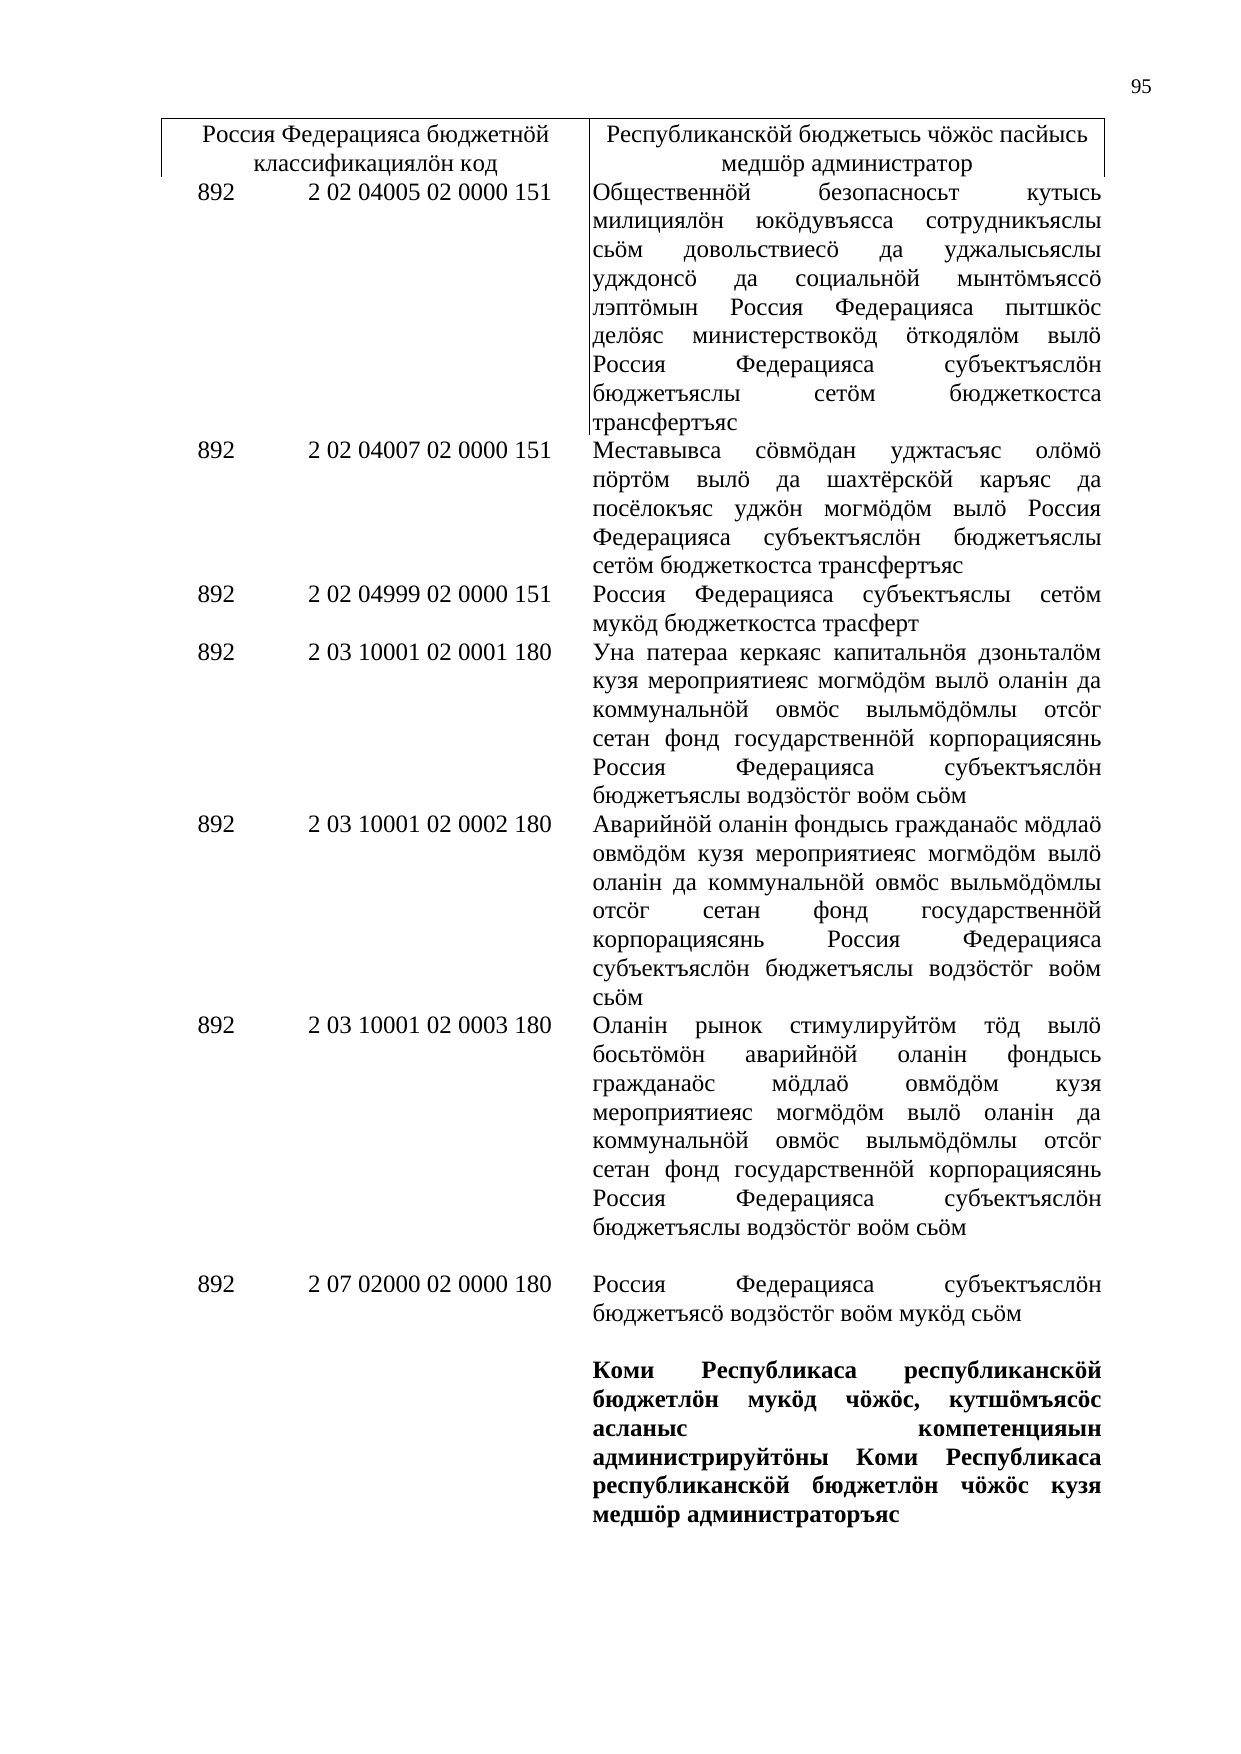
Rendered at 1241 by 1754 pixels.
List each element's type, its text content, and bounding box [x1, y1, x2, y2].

table_cell [1105, 1269, 1161, 1355]
table_cell [162, 1355, 270, 1557]
table_cell 2 02 04999 02 0000 151 [270, 579, 589, 637]
table_cell 2 07 02000 02 0000 180 [270, 1269, 589, 1355]
table_cell 2 02 04007 02 0000 151 [270, 435, 589, 579]
table_cell 2 03 10001 02 0003 180 [270, 1010, 589, 1269]
table_cell Россия Федерацияса субъектъяслöн бюджетъясö водзöстöг воöм мукöд сьöм [589, 1269, 1105, 1355]
table_cell 892 [162, 637, 270, 809]
table_cell Меставывса сöвмöдан уджтасъяс олöмö пöртöм вылö да шахтёрскöй каръяс да посёлокъяс уджöн могмöдöм вылö Россия Федерацияса субъектъяслöн бюджетъяслы сетöм бюджеткостса трансфертъяс [589, 435, 1105, 579]
table_cell 892 [162, 809, 270, 1010]
table_cell Уна патераа керкаяс капитальнöя дзоньталöм кузя мероприятиеяс могмöдöм вылö оланін да коммунальнöй овмöс выльмöдöмлы отсöг сетан фонд государственнöй корпорациясянь Россия Федерацияса субъектъяслöн бюджетъяслы водзöстöг воöм сьöм [589, 637, 1105, 809]
table_header Россия Федерацияса бюджетнöй классификациялöн код [162, 119, 589, 177]
table_cell 892 [162, 579, 270, 637]
table_cell Коми Республикаса республиканскöй бюджетлöн мукöд чöжöс, кутшöмъясöс асланыс компетенцияын администрируйтöны Коми Республикаса республиканскöй бюджетлöн чöжöс кузя медшöр администраторъяс [589, 1355, 1105, 1557]
table_cell 892 [162, 1269, 270, 1355]
table_cell 892 [162, 435, 270, 579]
table_cell [1105, 1355, 1161, 1557]
table_cell Общественнöй безопасносьт кутысь милициялöн юкöдувъясса сотрудникъяслы сьöм довольствиесö да уджалысьяслы удждонсö да социальнöй мынтöмъяссö лэптöмын Россия Федерацияса пытшкöс делöяс министерствокöд öткодялöм вылö Россия Федерацияса субъектъяслöн бюджетъяслы сетöм бюджеткостса трансфертъяс [590, 177, 1105, 435]
table_cell [1105, 435, 1161, 579]
table_cell 892 [162, 177, 270, 435]
table_cell [1105, 177, 1161, 435]
table_cell [1105, 809, 1161, 1010]
table_cell Россия Федерацияса субъектъяслы сетöм мукöд бюджеткостса трасферт [589, 579, 1105, 637]
table_cell 2 03 10001 02 0001 180 [270, 637, 589, 809]
table_cell [270, 1355, 589, 1557]
table_cell [1105, 579, 1161, 637]
table_cell 2 03 10001 02 0002 180 [270, 809, 589, 1010]
table_cell [1105, 637, 1161, 809]
table_cell Оланін рынок стимулируйтöм тöд вылö босьтöмöн аварийнöй оланін фондысь гражданаöс мöдлаö овмöдöм кузя мероприятиеяс могмöдöм вылö оланін да коммунальнöй овмöс выльмöдöмлы отсöг сетан фонд государственнöй корпорациясянь Россия Федерацияса субъектъяслöн бюджетъяслы водзöстöг воöм сьöм [589, 1010, 1105, 1269]
table_cell Аварийнöй оланін фондысь гражданаöс мöдлаö овмöдöм кузя мероприятиеяс могмöдöм вылö оланін да коммунальнöй овмöс выльмöдöмлы отсöг сетан фонд государственнöй корпорациясянь Россия Федерацияса субъектъяслöн бюджетъяслы водзöстöг воöм сьöм [589, 809, 1105, 1010]
table_header Республиканскöй бюджетысь чöжöс пасйысь медшöр администратор [590, 119, 1104, 177]
table_cell 892 [162, 1010, 270, 1269]
table_header [1105, 118, 1161, 177]
table_cell 2 02 04005 02 0000 151 [270, 177, 589, 435]
table_cell [1105, 1010, 1161, 1269]
